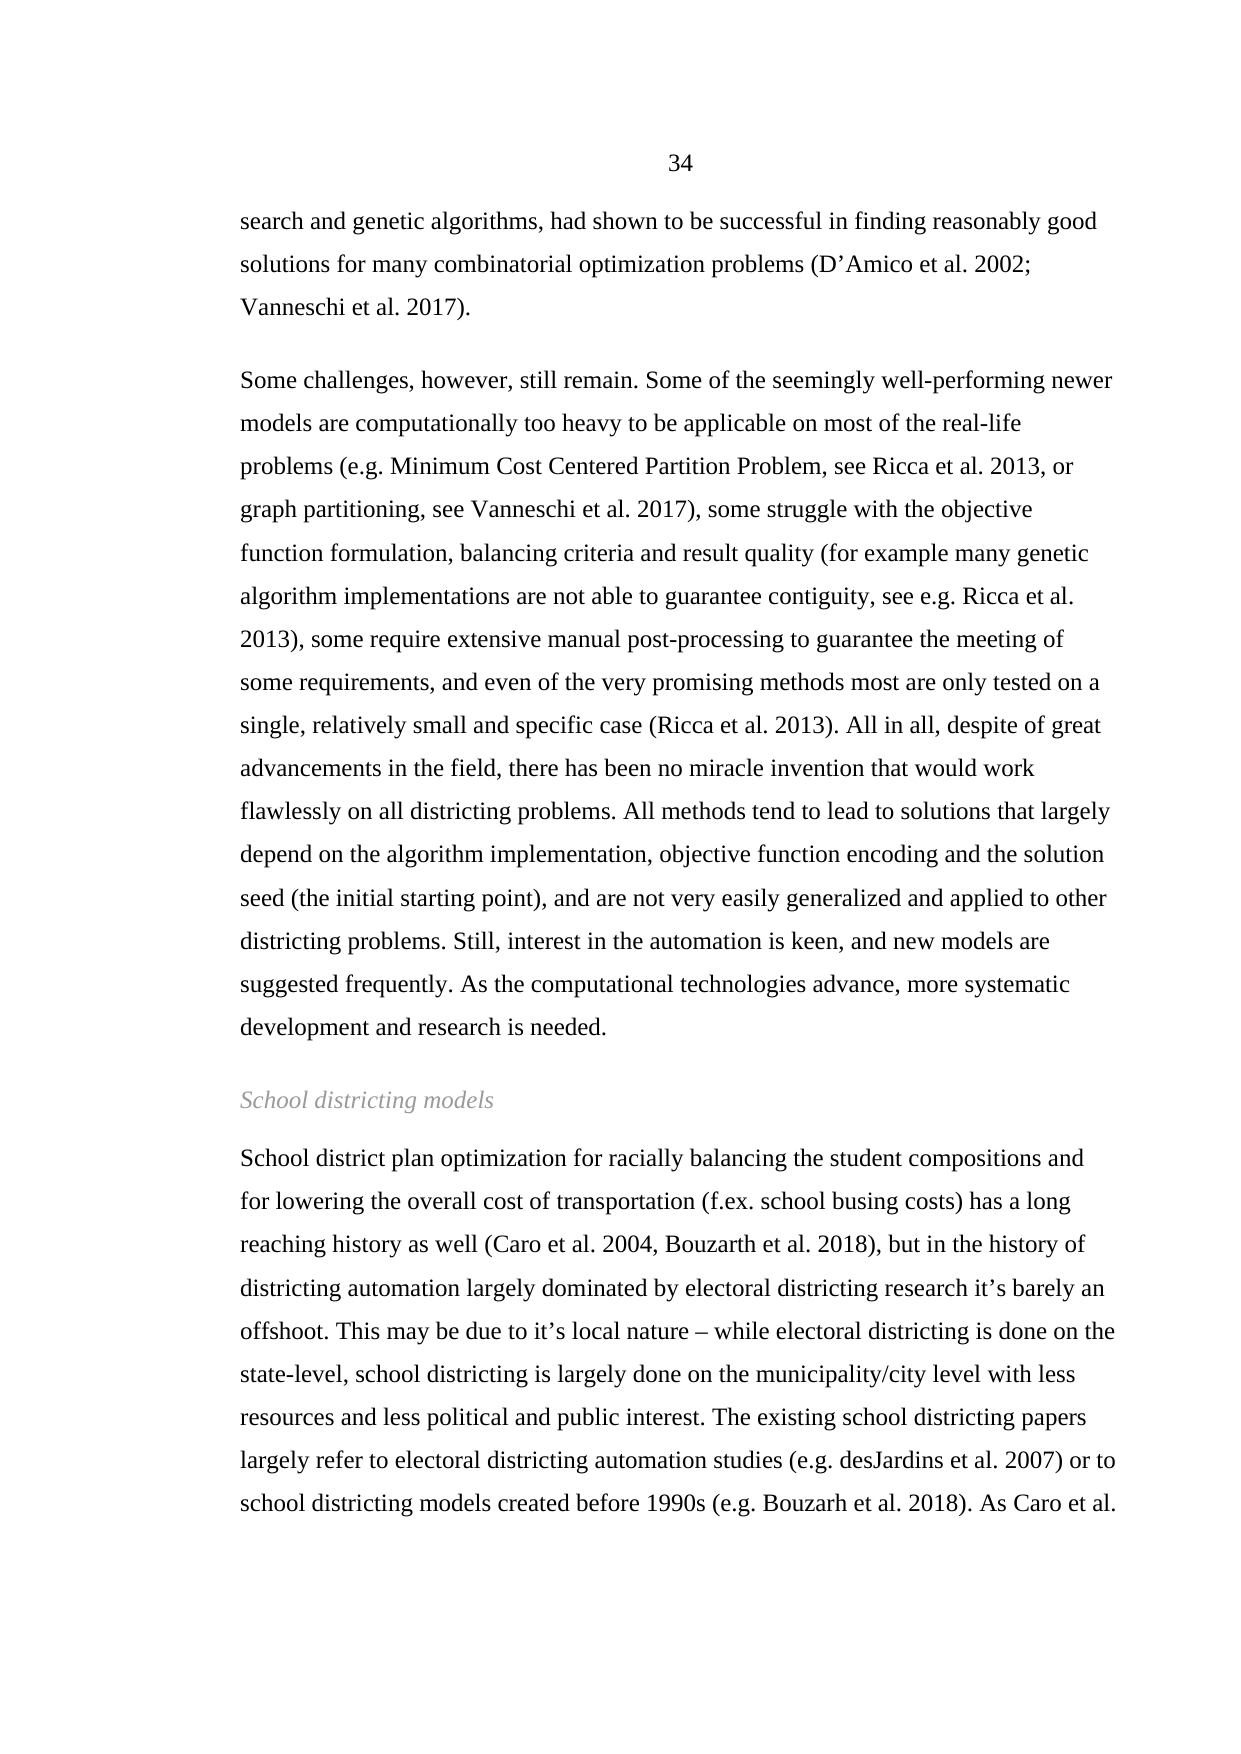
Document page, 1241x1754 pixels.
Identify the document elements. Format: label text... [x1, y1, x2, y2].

text Some challenges, however, still remain. Some of the seemingly well-performing newer models are computationally too heavy to be applicable on most of the real-life problems (e.g. Minimum Cost Centered Partition Problem, see Ricca et al. 2013, or graph partitioning, see Vanneschi et al. 2017), some struggle with the objective function formulation, balancing criteria and result quality (for example many genetic algorithm implementations are not able to guarantee contiguity, see e.g. Ricca et al. 2013), some require extensive manual post-processing to guarantee the meeting of some requirements, and even of the very promising methods most are only tested on a single, relatively small and specific case (Ricca et al. 2013). All in all, despite of great advancements in the field, there has been no miracle invention that would work flawlessly on all districting problems. All methods tend to lead to solutions that largely depend on the algorithm implementation, objective function encoding and the solution seed (the initial starting point), and are not very easily generalized and applied to other districting problems. Still, interest in the automation is keen, and new models are suggested frequently. As the computational technologies advance, more systematic development and research is needed. [240, 365, 1121, 1041]
text School district plan optimization for racially balancing the student compositions and for lowering the overall cost of transportation (f.ex. school busing costs) has a long reaching history as well (Caro et al. 2004, Bouzarth et al. 2018), but in the history of districting automation largely dominated by electoral districting research it’s barely an offshoot. This may be due to it’s local nature – while electoral districting is done on the state-level, school districting is largely done on the municipality/city level with less resources and less political and public interest. The existing school districting papers largely refer to electoral districting automation studies (e.g. desJardins et al. 2007) or to school districting models created before 1990s (e.g. Bouzarh et al. 2018). As Caro et al. [240, 1143, 1121, 1517]
text search and genetic algorithms, had shown to be successful in finding reasonably good solutions for many combinatorial optimization problems (D’Amico et al. 2002; Vanneschi et al. 2017). [240, 206, 1121, 321]
subtitle School districting models [240, 1085, 1121, 1114]
